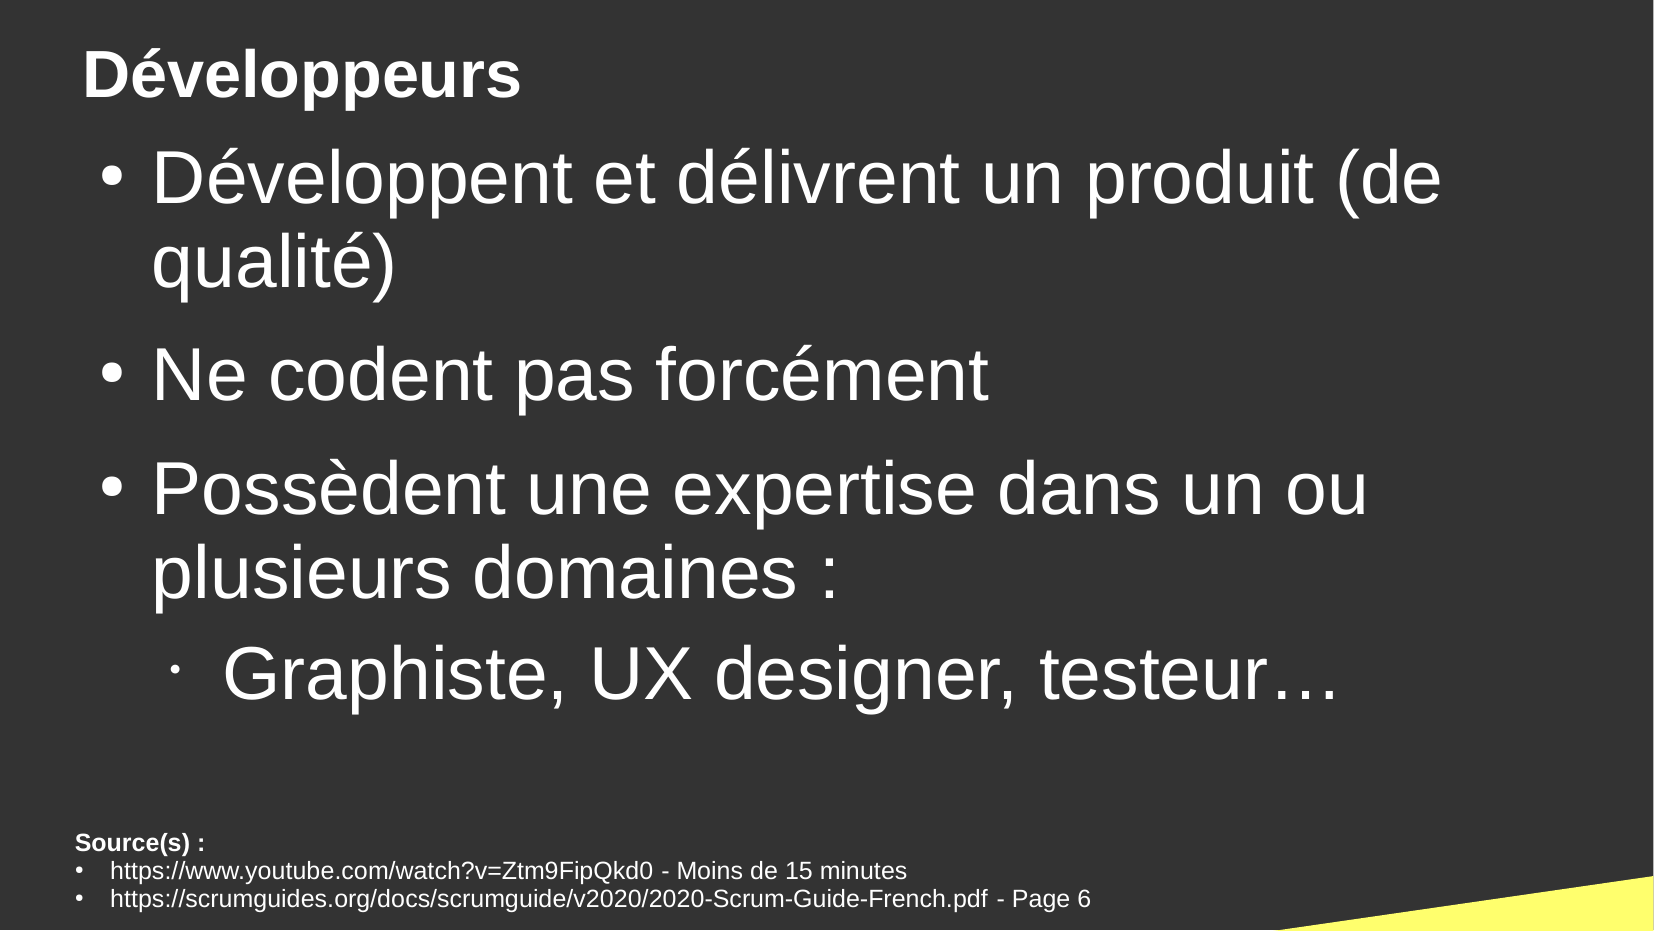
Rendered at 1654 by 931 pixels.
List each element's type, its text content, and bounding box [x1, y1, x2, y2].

text_box [1272, 875, 1654, 931]
list Développent et délivrent un produit (de qualité) Ne codent pas forcément Possèdent une expertise dans un ou plusieurs domaines : Graphiste, UX designer, testeur… [80, 135, 1620, 777]
text_box Source(s) : https://www.youtube.com/watch?v=Ztm9FipQkd0 - Moins de 15 minutes https://scrumguides.org/docs/scrumguide/v2020/2020-Scrum-Guide-French.pdf - Page 6 [59, 821, 1546, 920]
title Développeurs [82, 37, 1571, 122]
